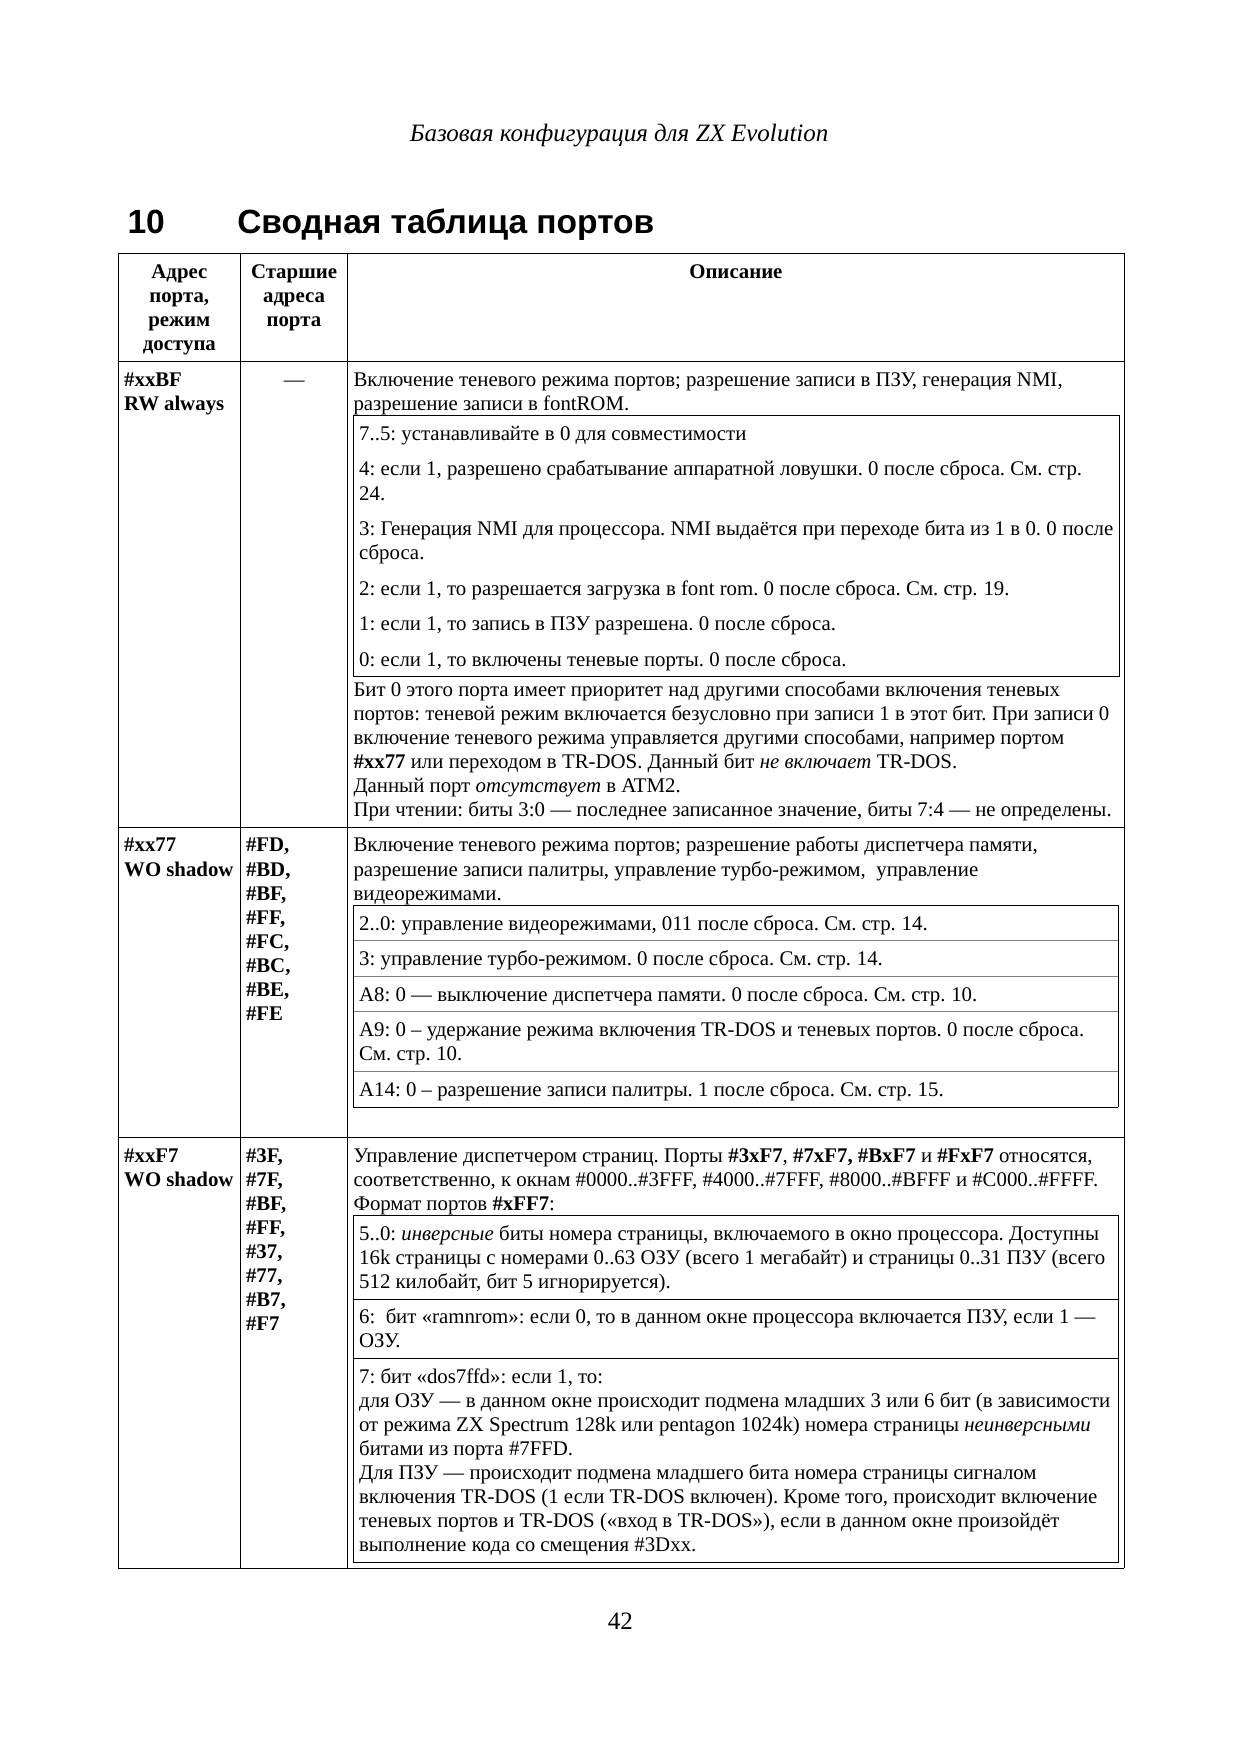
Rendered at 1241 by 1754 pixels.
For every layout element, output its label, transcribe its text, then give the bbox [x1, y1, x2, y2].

table_cell A14: 0 – разрешение записи палитры. 1 после сброса. См. стр. 15. [354, 1072, 1118, 1107]
table_cell 1: если 1, то запись в ПЗУ разрешена. 0 после сброса. [354, 605, 1119, 641]
table_cell 6: бит «ramnrom»: если 0, то в данном окне процессора включается ПЗУ, если 1 — ОЗУ. [354, 1300, 1118, 1358]
table_cell Управление диспетчером страниц. Порты #3xF7, #7xF7, #BxF7 и #FxF7 относятся, соответственно, к окнам #0000..#3FFF, #4000..#7FFF, #8000..#BFFF и #C000..#FFFF. Формат портов #xFF7: [348, 1138, 1124, 1568]
table_cell #FD, #BD, #BF, #FF, #FC, #BC, #BE, #FE [241, 828, 347, 1137]
table_cell A8: 0 — выключение диспетчера памяти. 0 после сброса. См. стр. 10. [354, 977, 1118, 1011]
table_cell Включение теневого режима портов; разрешение работы диспетчера памяти, разрешение записи палитры, управление турбо-режимом, управление видеорежимами. [348, 828, 1124, 1137]
table_header 5..0: инверсные биты номера страницы, включаемого в окно процессора. Доступны 16k страницы с номерами 0..63 ОЗУ (всего 1 мегабайт) и страницы 0..31 ПЗУ (всего 512 килобайт, бит 5 игнорируется). [354, 1216, 1118, 1298]
table_cell #xxF7 WO shadow [119, 1138, 240, 1568]
table_cell A9: 0 – удержание режима включения TR-DOS и теневых портов. 0 после сброса. См. стр. 10. [354, 1012, 1118, 1071]
table_cell ― [241, 362, 347, 827]
table_header Адрес порта, режим доступа [119, 254, 240, 361]
table_header Описание [348, 254, 1124, 361]
table_cell 2: если 1, то разрешается загрузка в font rom. 0 после сброса. См. стр. 19. [354, 570, 1119, 605]
table_cell #xx77 WO shadow [119, 828, 240, 1137]
table_cell 0: если 1, то включены теневые порты. 0 после сброса. [354, 641, 1119, 676]
table_cell #xxBF RW always [119, 362, 240, 827]
table_header 7..5: устанавливайте в 0 для совместимости [354, 416, 1119, 451]
table_header 2..0: управление видеорежимами, 011 после сброса. См. стр. 14. [354, 906, 1118, 940]
table_cell 7: бит «dos7ffd»: если 1, то: для ОЗУ — в данном окне происходит подмена младших 3 или 6 бит (в зависимости от режима ZX Spectrum 128k или pentagon 1024k) номера страницы неинверсными битами из порта #7FFD. Для ПЗУ — происходит подмена младшего бита номера страницы сигналом включения TR-DOS (1 если TR-DOS включен). Кроме того, происходит включение теневых портов и TR-DOS («вход в TR-DOS»), если в данном окне произойдёт выполнение кода со смещения #3Dxx. [354, 1359, 1118, 1562]
table_cell #3F, #7F, #BF, #FF, #37, #77, #B7, #F7 [241, 1138, 347, 1568]
table_cell 3: управление турбо-режимом. 0 после сброса. См. стр. 14. [354, 941, 1118, 976]
table_header Старшие адреса порта [241, 254, 347, 361]
table_cell Включение теневого режима портов; разрешение записи в ПЗУ, генерация NMI, разрешение записи в fontROM. Бит 0 этого порта имеет приоритет над другими способами включения теневых портов: теневой режим включается безусловно при записи 1 в этот бит. При записи 0 включение теневого режима управляется другими способами, например портом #xx77 или переходом в TR-DOS. Данный бит не включает TR-DOS. Данный порт отсутствует в ATM2. При чтении: биты 3:0 — последнее записанное значение, биты 7:4 — не определены. [348, 362, 1124, 827]
table_cell 4: если 1, разрешено срабатывание аппаратной ловушки. 0 после сброса. См. стр. 24. [354, 451, 1119, 510]
table_cell 3: Генерация NMI для процессора. NMI выдаётся при переходе бита из 1 в 0. 0 после сброса. [354, 510, 1119, 570]
subtitle Сводная таблица портов [118, 202, 1122, 241]
